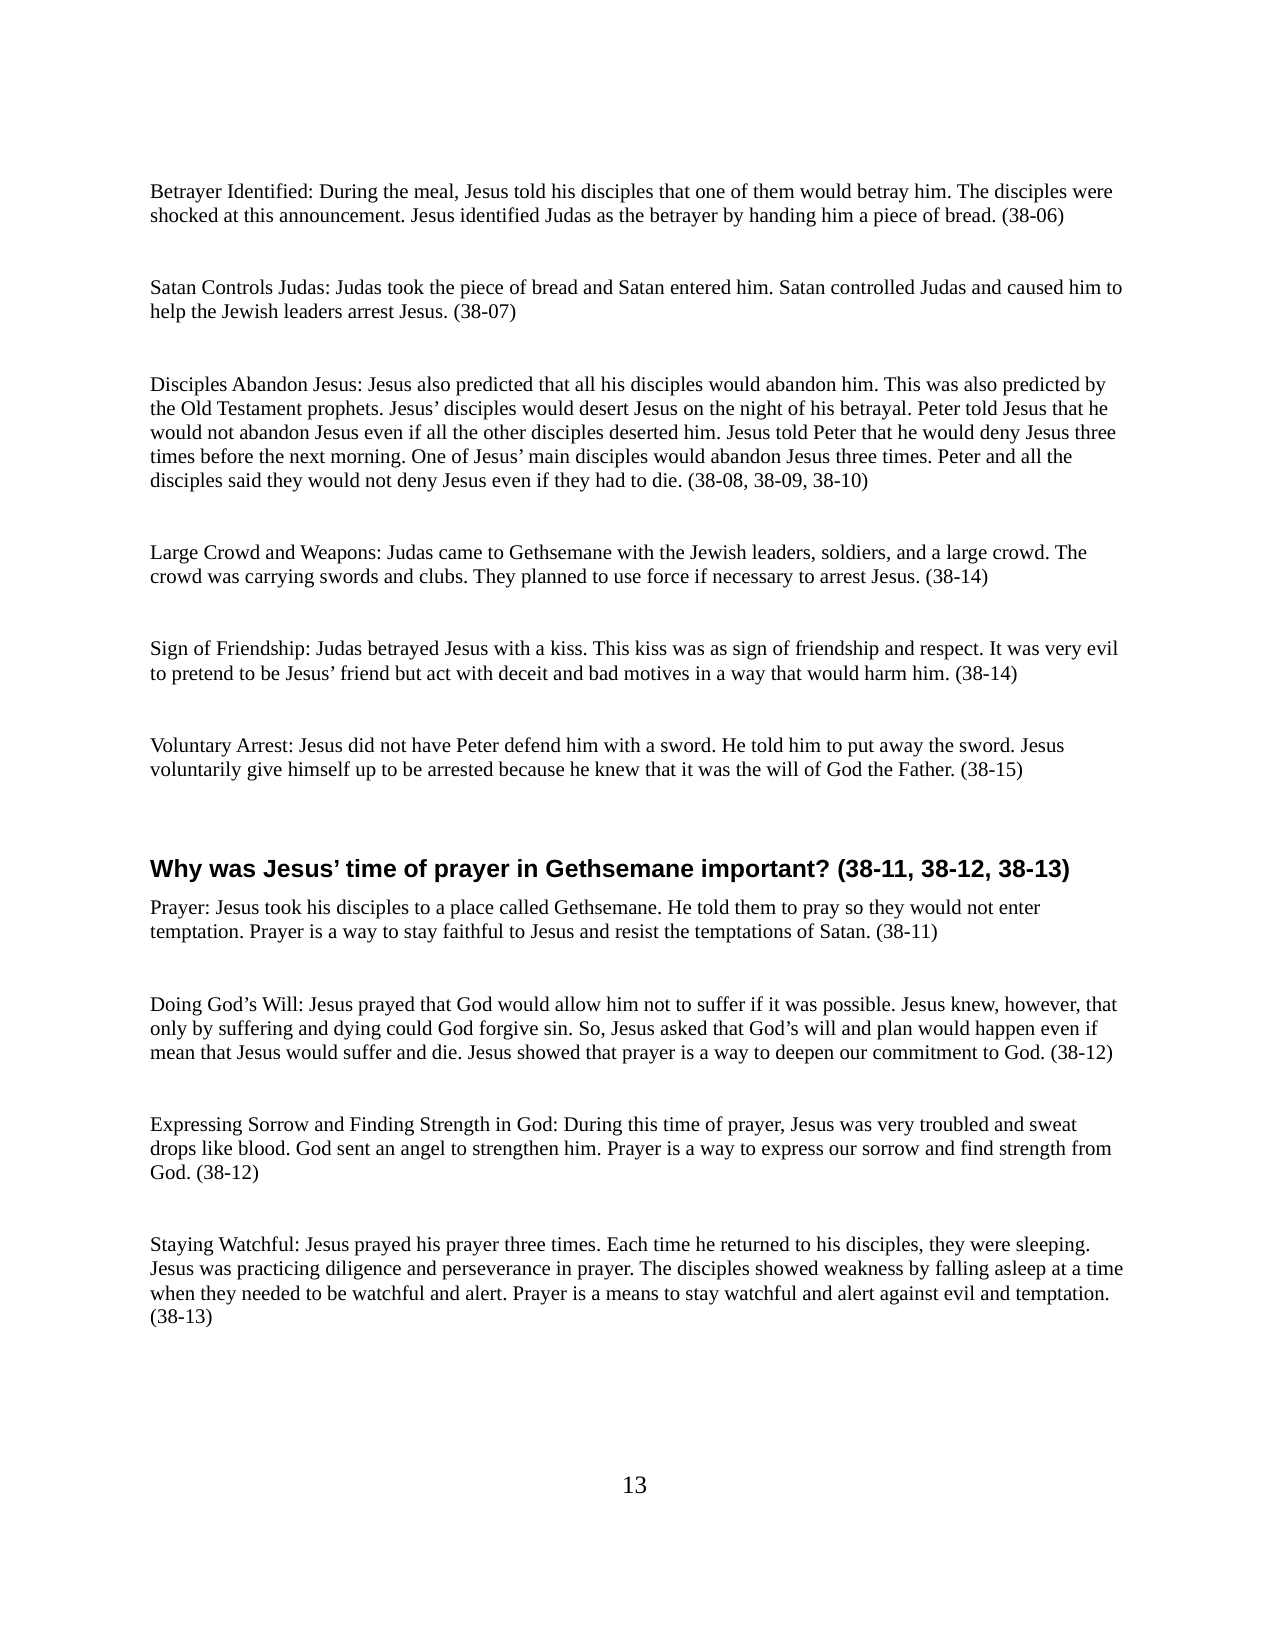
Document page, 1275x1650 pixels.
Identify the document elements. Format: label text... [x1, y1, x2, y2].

text Betrayer Identified: During the meal, Jesus told his disciples that one of them would betray him. The disciples were shocked at this announcement. Jesus identified Judas as the betrayer by handing him a piece of bread. (38-06) [150, 179, 1125, 227]
text Staying Watchful: Jesus prayed his prayer three times. Each time he returned to his disciples, they were sleeping. Jesus was practicing diligence and perseverance in prayer. The disciples showed weakness by falling asleep at a time when they needed to be watchful and alert. Prayer is a means to stay watchful and alert against evil and temptation. (38-13) [150, 1232, 1125, 1328]
text Prayer: Jesus took his disciples to a place called Gethsemane. He told them to pray so they would not enter temptation. Prayer is a way to stay faithful to Jesus and resist the temptations of Satan. (38-11) [150, 895, 1125, 943]
text Voluntary Arrest: Jesus did not have Peter defend him with a sword. He told him to put away the sword. Jesus voluntarily give himself up to be arrested because he knew that it was the will of God the Father. (38-15) [150, 733, 1125, 781]
subtitle Why was Jesus’ time of prayer in Gethsemane important? (38-11, 38-12, 38-13) [150, 854, 1125, 883]
text Sign of Friendship: Judas betrayed Jesus with a kiss. This kiss was as sign of friendship and respect. It was very evil to pretend to be Jesus’ friend but act with deceit and bad motives in a way that would harm him. (38-14) [150, 636, 1125, 684]
text Doing God’s Will: Jesus prayed that God would allow him not to suffer if it was possible. Jesus knew, however, that only by suffering and dying could God forgive sin. So, Jesus asked that God’s will and plan would happen even if mean that Jesus would suffer and die. Jesus showed that prayer is a way to deepen our commitment to God. (38-12) [150, 991, 1125, 1064]
text Expressing Sorrow and Finding Strength in God: During this time of prayer, Jesus was very troubled and sweat drops like blood. God sent an angel to strengthen him. Prayer is a way to express our sorrow and find strength from God. (38-12) [150, 1112, 1125, 1184]
text Disciples Abandon Jesus: Jesus also predicted that all his disciples would abandon him. This was also predicted by the Old Testament prophets. Jesus’ disciples would desert Jesus on the night of his betrayal. Peter told Jesus that he would not abandon Jesus even if all the other disciples deserted him. Jesus told Peter that he would deny Jesus three times before the next morning. One of Jesus’ main disciples would abandon Jesus three times. Peter and all the disciples said they would not deny Jesus even if they had to die. (38-08, 38-09, 38-10) [150, 371, 1125, 492]
text Large Crowd and Weapons: Judas came to Gethsemane with the Jewish leaders, soldiers, and a large crowd. The crowd was carrying swords and clubs. They planned to use force if necessary to arrest Jesus. (38-14) [150, 540, 1125, 588]
text Satan Controls Judas: Judas took the piece of bread and Satan entered him. Satan controlled Judas and caused him to help the Jewish leaders arrest Jesus. (38-07) [150, 275, 1125, 323]
